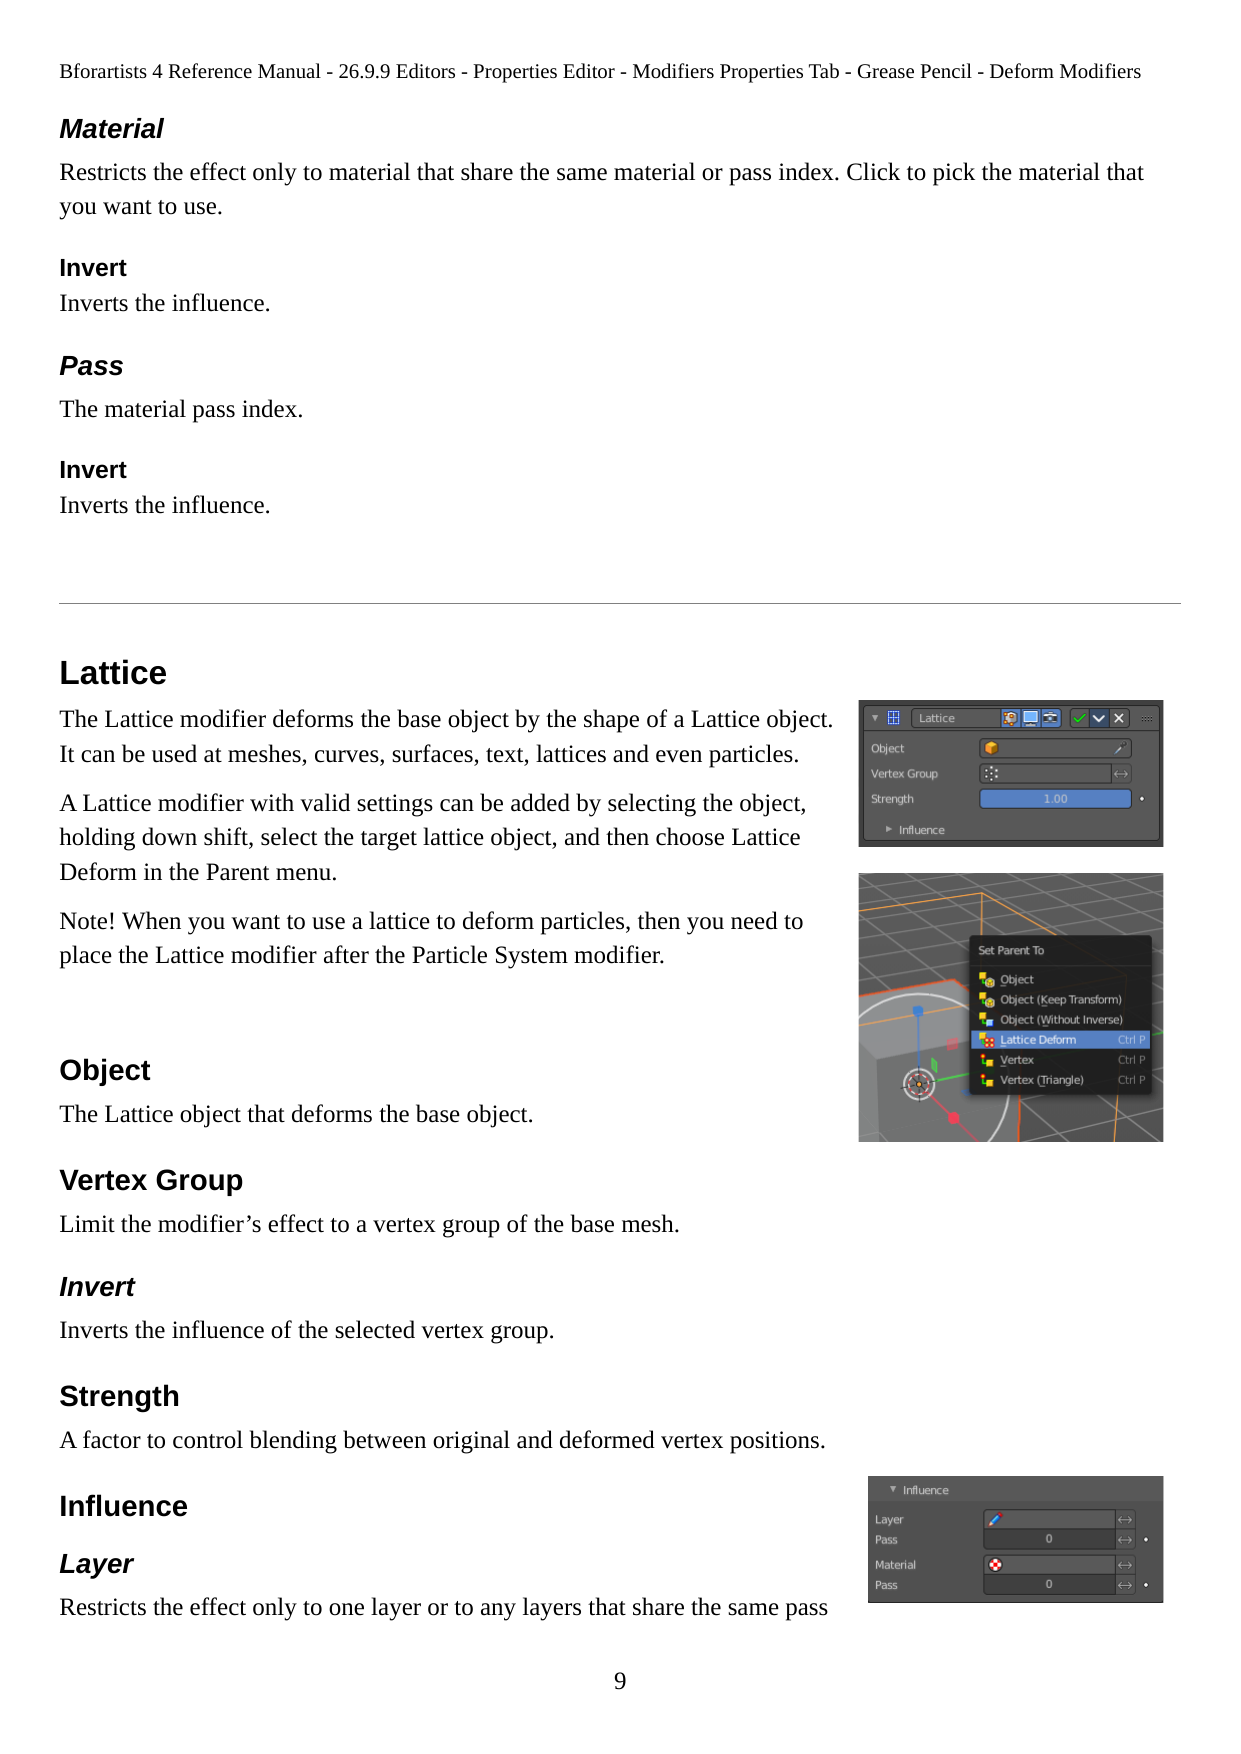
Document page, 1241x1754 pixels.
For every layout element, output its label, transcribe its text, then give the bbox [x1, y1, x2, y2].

subtitle Layer [59, 1547, 868, 1579]
text Inverts the influence. [59, 288, 1181, 317]
text The Lattice modifier deforms the base object by the shape of a Lattice object. It can be used at meshes, curves, surfaces, text, lattices and even particles. [59, 704, 858, 768]
subtitle Influence [59, 1489, 868, 1522]
subtitle Strength [59, 1379, 1181, 1413]
text Limit the modifier’s effect to a vertex group of the base mesh. [59, 1209, 1181, 1238]
subtitle Invert [59, 1271, 1181, 1303]
subtitle [1164, 1489, 1181, 1522]
subtitle [1164, 1053, 1181, 1087]
text The material pass index. [59, 394, 1181, 422]
subtitle Material [59, 113, 1181, 144]
text Restricts the effect only to material that share the same material or pass index. Click to pick the material that you want to use. [59, 157, 1181, 220]
subtitle Invert [59, 455, 1181, 484]
text Restricts the effect only to one layer or to any layers that share the same pass [59, 1592, 1181, 1621]
picture [858, 700, 1164, 847]
subtitle Invert [59, 253, 1181, 282]
text Note! When you want to use a lattice to deform particles, then you need to place the Lattice modifier after the Particle System modifier. [59, 906, 858, 969]
text A factor to control blending between original and deformed vertex positions. [59, 1425, 1181, 1454]
picture [868, 1476, 1164, 1603]
text Inverts the influence of the selected vertex group. [59, 1315, 1181, 1344]
subtitle Pass [59, 349, 1181, 381]
subtitle Lattice [59, 653, 1181, 692]
picture [858, 873, 1164, 1142]
text A Lattice modifier with valid settings can be added by selecting the object, holding down shift, select the target lattice object, and then choose Lattice Deform in the Parent menu. [59, 788, 1181, 886]
subtitle [1164, 1547, 1181, 1579]
subtitle Object [59, 1053, 858, 1087]
text The Lattice object that deforms the base object. [59, 1099, 858, 1128]
text Inverts the influence. [59, 490, 1181, 519]
subtitle Vertex Group [59, 1163, 1181, 1197]
